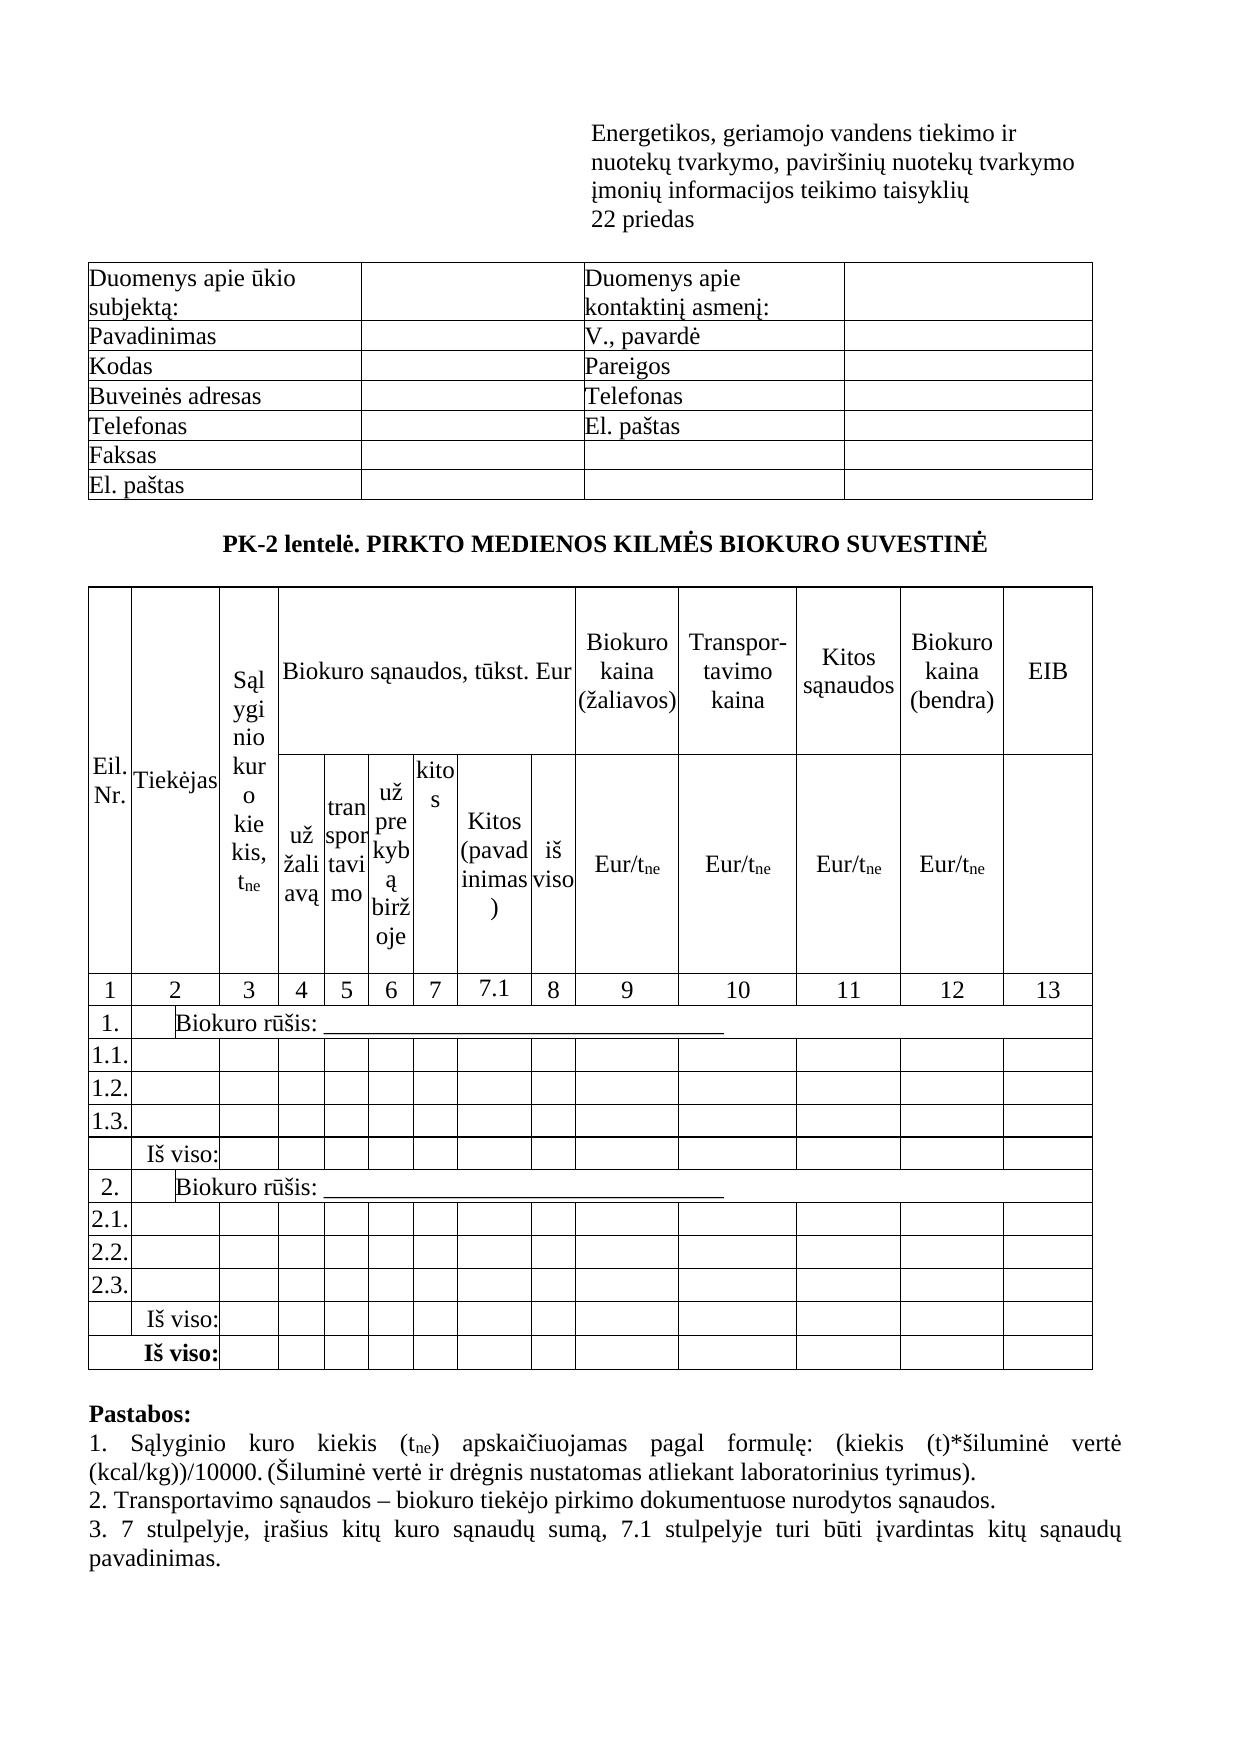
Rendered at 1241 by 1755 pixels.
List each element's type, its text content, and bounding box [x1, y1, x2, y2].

table_cell [797, 1072, 900, 1104]
table_cell [220, 1138, 278, 1169]
table_header Biokuro kaina (bendra) [901, 588, 1003, 754]
table_cell [279, 1269, 324, 1301]
table_cell [279, 1138, 324, 1169]
table_cell Iš viso: [132, 1302, 219, 1335]
table_cell [901, 1269, 1003, 1301]
table_cell 2.1. [89, 1203, 131, 1235]
table_header Duomenys apie kontaktinį asmenį: [585, 263, 844, 320]
table_cell [220, 1105, 278, 1136]
table_cell [901, 1105, 1003, 1136]
table_cell [279, 1105, 324, 1136]
table_cell 11 [797, 974, 900, 1005]
table_cell [132, 1039, 219, 1071]
table_cell [458, 1105, 531, 1136]
table_cell 7.1 [458, 974, 531, 1005]
table_cell [576, 1138, 678, 1169]
table_cell [132, 1006, 175, 1038]
table_cell 1.3. [89, 1105, 131, 1136]
table_header Duomenys apie ūkio subjektą: [89, 263, 361, 320]
table_header Eil. Nr. [89, 588, 131, 972]
table_cell [576, 1336, 678, 1369]
table_cell [576, 1105, 678, 1136]
table_header Tiekėjas [132, 588, 219, 972]
table_cell Biokuro rūšis: ________________________________ [176, 1170, 1092, 1202]
table_cell Kitos (pavadinimas) [458, 755, 531, 972]
table_cell [1004, 1138, 1092, 1169]
table_cell [132, 1105, 219, 1136]
table_header [362, 263, 584, 320]
table_cell [576, 1072, 678, 1104]
table_cell [220, 1203, 278, 1235]
table_cell 2 [132, 974, 219, 1005]
table_cell [279, 1072, 324, 1104]
table_cell [532, 1236, 575, 1268]
table_cell [1004, 755, 1092, 972]
table_cell [1004, 1236, 1092, 1268]
table_cell Buveinės adresas [89, 381, 361, 410]
table_cell [1004, 1302, 1092, 1335]
text Pastabos: [89, 1399, 1122, 1428]
table_cell Pavadinimas [89, 321, 361, 350]
table_cell [679, 1269, 796, 1301]
table_cell [458, 1138, 531, 1169]
table_cell [1004, 1072, 1092, 1104]
table_cell Eur/tne [797, 755, 900, 972]
table_header Biokuro kaina (žaliavos) [576, 588, 678, 754]
table_cell 1 [89, 974, 131, 1005]
table_cell [679, 1236, 796, 1268]
table_cell [576, 1302, 678, 1335]
text įmonių informacijos teikimo taisyklių [591, 176, 1122, 204]
table_cell [414, 1072, 457, 1104]
table_cell [845, 381, 1092, 410]
table_cell [362, 351, 584, 380]
table_cell [532, 1072, 575, 1104]
table_cell [458, 1302, 531, 1335]
table_cell Telefonas [89, 411, 361, 439]
text 3. 7 stulpelyje, įrašius kitų kuro sąnaudų sumą, 7.1 stulpelyje turi būti įvardintas kitų sąnaudų pavadinimas. [89, 1514, 1122, 1572]
table_cell [220, 1236, 278, 1268]
table_cell [458, 1203, 531, 1235]
table_cell [797, 1138, 900, 1169]
table_cell [576, 1269, 678, 1301]
table_cell 13 [1004, 974, 1092, 1005]
table_cell [797, 1336, 900, 1369]
table_cell [576, 1236, 678, 1268]
table_cell [414, 1039, 457, 1071]
table_header [845, 263, 1092, 320]
table_cell [414, 1105, 457, 1136]
table_cell Eur/tne [576, 755, 678, 972]
table_cell 10 [679, 974, 796, 1005]
table_cell [845, 411, 1092, 439]
table_cell 6 [369, 974, 413, 1005]
table_cell [845, 321, 1092, 350]
table_cell [797, 1302, 900, 1335]
table_cell [797, 1039, 900, 1071]
table_cell [279, 1039, 324, 1071]
table_cell [458, 1039, 531, 1071]
table_cell [458, 1236, 531, 1268]
table_cell [220, 1269, 278, 1301]
table_cell [325, 1072, 368, 1104]
text 22 priedas [591, 204, 1122, 233]
table_cell 9 [576, 974, 678, 1005]
table_cell [132, 1072, 219, 1104]
table_cell [362, 381, 584, 410]
table_cell 1. [89, 1006, 131, 1038]
table_cell [132, 1269, 219, 1301]
table_cell [414, 1336, 457, 1369]
table_cell [369, 1302, 413, 1335]
table_cell [797, 1236, 900, 1268]
text 1. Sąlyginio kuro kiekis (tne) apskaičiuojamas pagal formulę: (kiekis (t)*šiluminė vertė (kcal/kg))/10000. (Šiluminė vertė ir drėgnis nustatomas atliekant laboratorinius tyrimus). [89, 1428, 1122, 1485]
table_cell [797, 1203, 900, 1235]
table_cell [220, 1072, 278, 1104]
table_cell [414, 1203, 457, 1235]
table_cell Iš viso: [89, 1336, 219, 1369]
table_cell kitos [414, 755, 457, 972]
table_cell [369, 1269, 413, 1301]
table_cell 5 [325, 974, 368, 1005]
table_cell [845, 470, 1092, 499]
table_cell Telefonas [585, 381, 844, 410]
table_cell [585, 441, 844, 469]
table_cell [89, 1138, 131, 1169]
table_cell Eur/tne [901, 755, 1003, 972]
table_cell [679, 1039, 796, 1071]
table_cell [362, 411, 584, 439]
table_cell [1004, 1269, 1092, 1301]
table_cell už žaliavą [279, 755, 324, 972]
table_cell [1004, 1203, 1092, 1235]
table_cell Iš viso: [132, 1138, 219, 1169]
table_header Biokuro sąnaudos, tūkst. Eur [279, 588, 575, 754]
table_cell 8 [532, 974, 575, 1005]
table_cell [279, 1236, 324, 1268]
table_cell [901, 1138, 1003, 1169]
table_cell [89, 1302, 131, 1335]
table_cell transportavimo [325, 755, 368, 972]
table_cell Faksas [89, 441, 361, 469]
table_cell [901, 1039, 1003, 1071]
table_cell [414, 1302, 457, 1335]
table_cell [325, 1039, 368, 1071]
table_cell [532, 1203, 575, 1235]
table_cell [414, 1236, 457, 1268]
table_cell [901, 1203, 1003, 1235]
table_cell [845, 441, 1092, 469]
table_cell [414, 1138, 457, 1169]
table_cell [532, 1105, 575, 1136]
table_cell [325, 1302, 368, 1335]
table_cell [532, 1269, 575, 1301]
table_cell [220, 1302, 278, 1335]
table_cell [325, 1269, 368, 1301]
table_cell [132, 1170, 175, 1202]
table_cell [585, 470, 844, 499]
table_cell [901, 1302, 1003, 1335]
table_cell Biokuro rūšis: ________________________________ [176, 1006, 1092, 1038]
table_cell 1.1. [89, 1039, 131, 1071]
table_cell [325, 1336, 368, 1369]
table_cell [1004, 1105, 1092, 1136]
table_cell [532, 1138, 575, 1169]
table_cell iš viso [532, 755, 575, 972]
table_cell [576, 1039, 678, 1071]
table_header EIB [1004, 588, 1092, 754]
table_cell [362, 321, 584, 350]
table_cell [1004, 1336, 1092, 1369]
table_header Kitos sąnaudos [797, 588, 900, 754]
table_cell [679, 1203, 796, 1235]
table_cell 2.2. [89, 1236, 131, 1268]
table_cell [279, 1336, 324, 1369]
table_cell [325, 1105, 368, 1136]
table_cell Pareigos [585, 351, 844, 380]
table_cell [279, 1302, 324, 1335]
table_cell [369, 1236, 413, 1268]
table_cell [679, 1302, 796, 1335]
table_cell 3 [220, 974, 278, 1005]
text 2. Transportavimo sąnaudos – biokuro tiekėjo pirkimo dokumentuose nurodytos sąnaudos. [89, 1485, 1122, 1514]
table_cell [458, 1072, 531, 1104]
table_cell [132, 1236, 219, 1268]
table_cell [369, 1336, 413, 1369]
table_cell [132, 1203, 219, 1235]
table_cell [369, 1203, 413, 1235]
text Energetikos, geriamojo vandens tiekimo ir [89, 118, 1122, 147]
table_cell 2.3. [89, 1269, 131, 1301]
table_cell [458, 1336, 531, 1369]
table_cell Kodas [89, 351, 361, 380]
table_cell [458, 1269, 531, 1301]
table_cell [532, 1039, 575, 1071]
table_cell [532, 1336, 575, 1369]
table_cell [679, 1138, 796, 1169]
table_cell [369, 1105, 413, 1136]
table_cell 7 [414, 974, 457, 1005]
table_cell 4 [279, 974, 324, 1005]
table_cell [901, 1336, 1003, 1369]
table_cell [362, 470, 584, 499]
table_cell [414, 1269, 457, 1301]
text PK-2 lentelė. PIRKTO MEDIENOS KILMĖS BIOKURO SUVESTINĖ [89, 529, 1122, 558]
table_cell [369, 1039, 413, 1071]
table_cell [901, 1236, 1003, 1268]
table_cell V., pavardė [585, 321, 844, 350]
table_cell El. paštas [89, 470, 361, 499]
table_cell [797, 1105, 900, 1136]
table_cell [679, 1105, 796, 1136]
table_cell 12 [901, 974, 1003, 1005]
table_cell [532, 1302, 575, 1335]
table_cell [220, 1336, 278, 1369]
table_header Sąlyginio kuro kiekis, tne [220, 588, 278, 972]
table_cell El. paštas [585, 411, 844, 439]
table_cell 2. [89, 1170, 131, 1202]
table_cell [369, 1072, 413, 1104]
text nuotekų tvarkymo, paviršinių nuotekų tvarkymo [591, 147, 1122, 176]
table_cell [220, 1039, 278, 1071]
table_cell [679, 1072, 796, 1104]
table_cell [325, 1138, 368, 1169]
table_cell [325, 1236, 368, 1268]
table_cell [845, 351, 1092, 380]
table_cell 1.2. [89, 1072, 131, 1104]
table_cell už prekybą biržoje [369, 755, 413, 972]
table_cell Eur/tne [679, 755, 796, 972]
table_cell [325, 1203, 368, 1235]
table_cell [362, 441, 584, 469]
table_cell [797, 1269, 900, 1301]
table_cell [1004, 1039, 1092, 1071]
table_cell [901, 1072, 1003, 1104]
table_cell [576, 1203, 678, 1235]
table_header Transpor-tavimo kaina [679, 588, 796, 754]
table_cell [679, 1336, 796, 1369]
table_cell [369, 1138, 413, 1169]
table_cell [279, 1203, 324, 1235]
